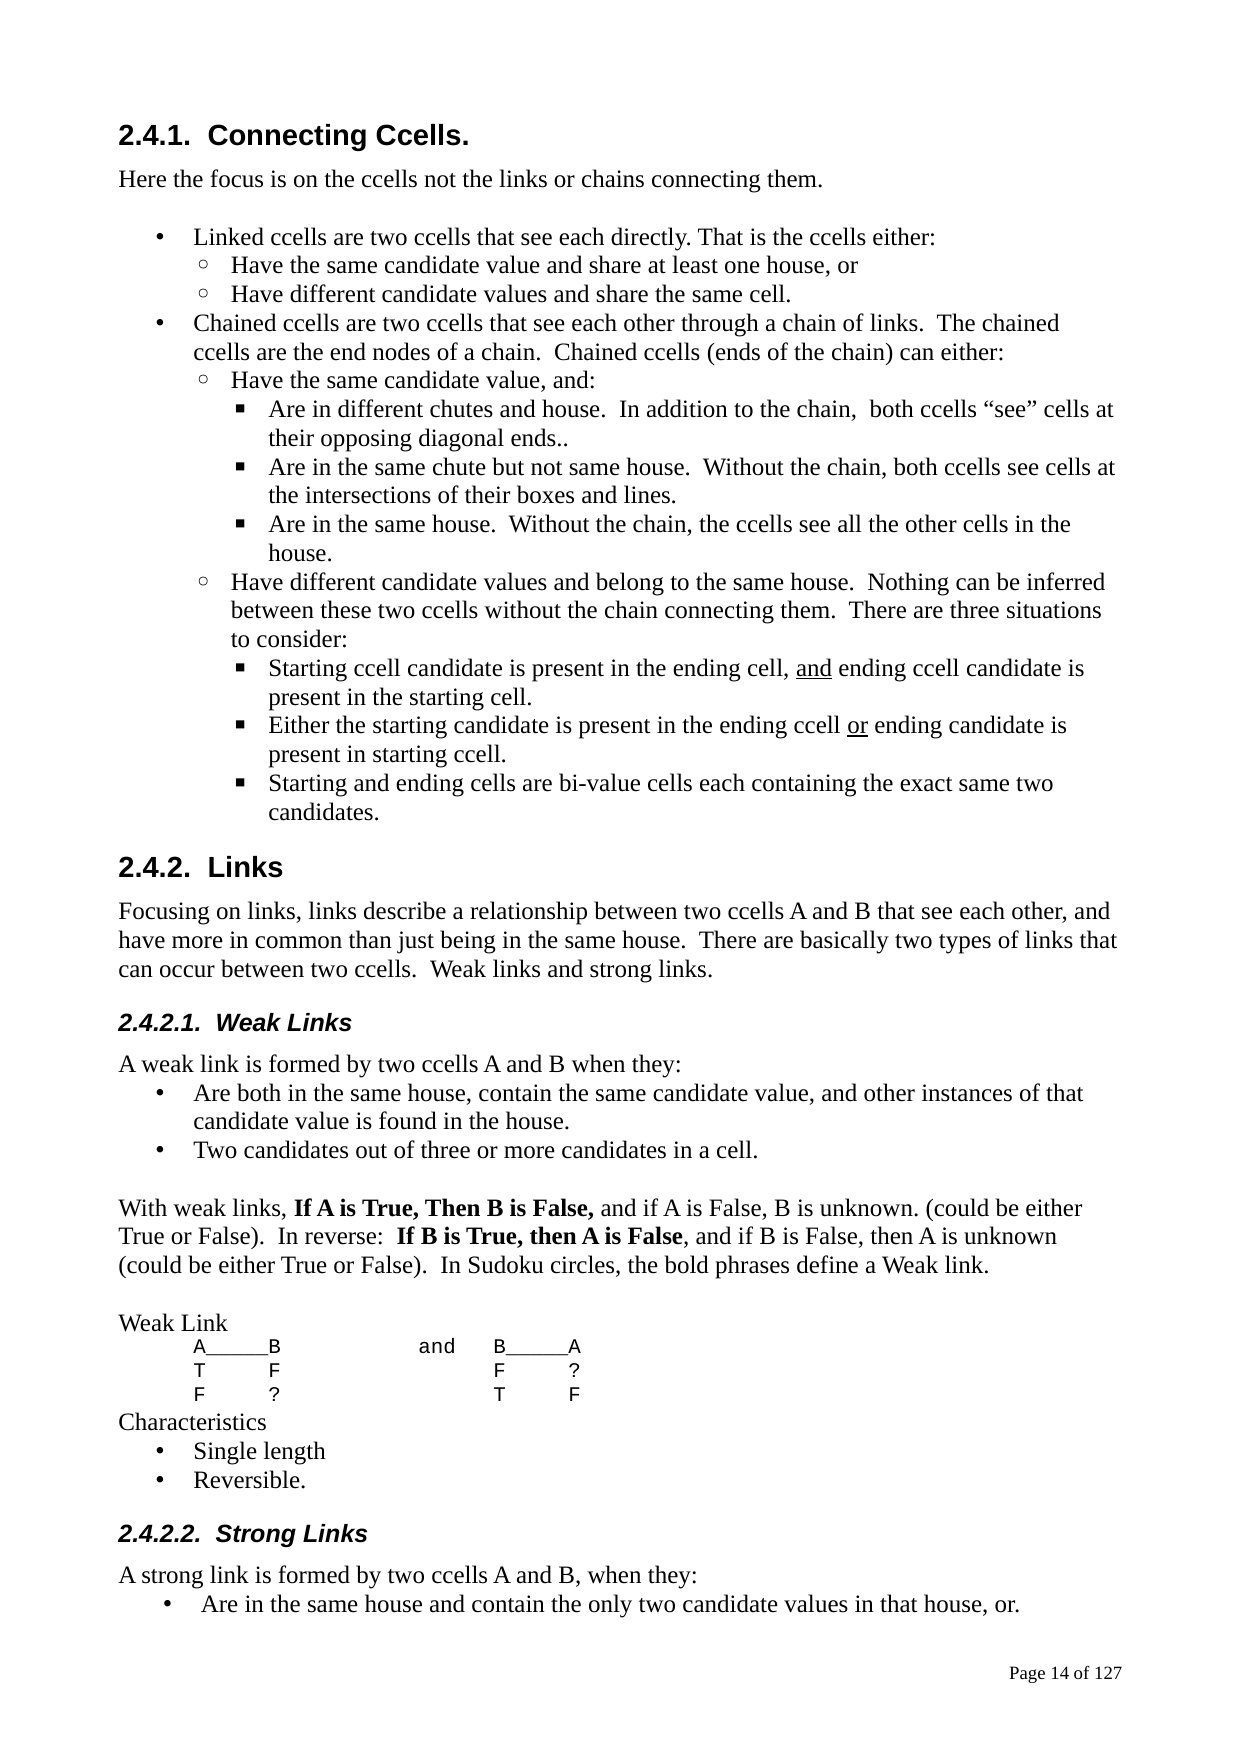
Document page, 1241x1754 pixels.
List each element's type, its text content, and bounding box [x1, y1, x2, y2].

list Linked ccells are two ccells that see each directly. That is the ccells either: [156, 222, 1122, 250]
text T F F ? [118, 1360, 1122, 1384]
text A strong link is formed by two ccells A and B, when they: [118, 1560, 1122, 1589]
list Starting ccell candidate is present in the ending cell, and ending ccell candidate is present in the starting cell. [231, 653, 1122, 710]
list Chained ccells are two ccells that see each other through a chain of links. The chained ccells are the end nodes of a chain. Chained ccells (ends of the chain) can either: [156, 308, 1122, 365]
list Are in the same house. Without the chain, the ccells see all the other cells in the house. [231, 509, 1122, 567]
list Reversible. [156, 1465, 1122, 1494]
subtitle Links [118, 850, 1122, 884]
list Have different candidate values and share the same cell. [193, 279, 1122, 308]
text Focusing on links, links describe a relationship between two ccells A and B that see each other, and have more in common than just being in the same house. There are basically two types of links that can occur between two ccells. Weak links and strong links. [118, 896, 1122, 983]
list Have the same candidate value and share at least one house, or [193, 250, 1122, 279]
text Here the focus is on the ccells not the links or chains connecting them. [118, 164, 1122, 193]
text Weak Link [118, 1308, 1122, 1336]
text F ? T F [118, 1384, 1122, 1407]
subtitle Strong Links [118, 1519, 1122, 1547]
text Characteristics [118, 1407, 1122, 1436]
list Either the starting candidate is present in the ending ccell or ending candidate is present in starting ccell. [231, 710, 1122, 768]
text A weak link is formed by two ccells A and B when they: [118, 1049, 1122, 1078]
text With weak links, If A is True, Then B is False, and if A is False, B is unknown. (could be either True or False). In reverse: If B is True, then A is False, and if B is False, then A is unknown (could be either True or False). In Sudoku circles, the bold phrases define a Weak link. [118, 1193, 1122, 1279]
list Are in different chutes and house. In addition to the chain, both ccells “see” cells at their opposing diagonal ends.. [231, 394, 1122, 452]
list Have the same candidate value, and: [193, 365, 1122, 394]
list Starting and ending cells are bi-value cells each containing the exact same two candidates. [231, 768, 1122, 825]
list Are both in the same house, contain the same candidate value, and other instances of that candidate value is found in the house. [156, 1078, 1122, 1135]
list Single length [156, 1436, 1122, 1465]
list Two candidates out of three or more candidates in a cell. [156, 1135, 1122, 1164]
list Have different candidate values and belong to the same house. Nothing can be inferred between these two ccells without the chain connecting them. There are three situations to consider: [193, 567, 1122, 653]
list Are in the same house and contain the only two candidate values in that house, or. [163, 1589, 1122, 1617]
text A_____B and B_____A [118, 1336, 1122, 1360]
subtitle Connecting Ccells. [118, 118, 1122, 152]
subtitle Weak Links [118, 1008, 1122, 1036]
list Are in the same chute but not same house. Without the chain, both ccells see cells at the intersections of their boxes and lines. [231, 452, 1122, 509]
